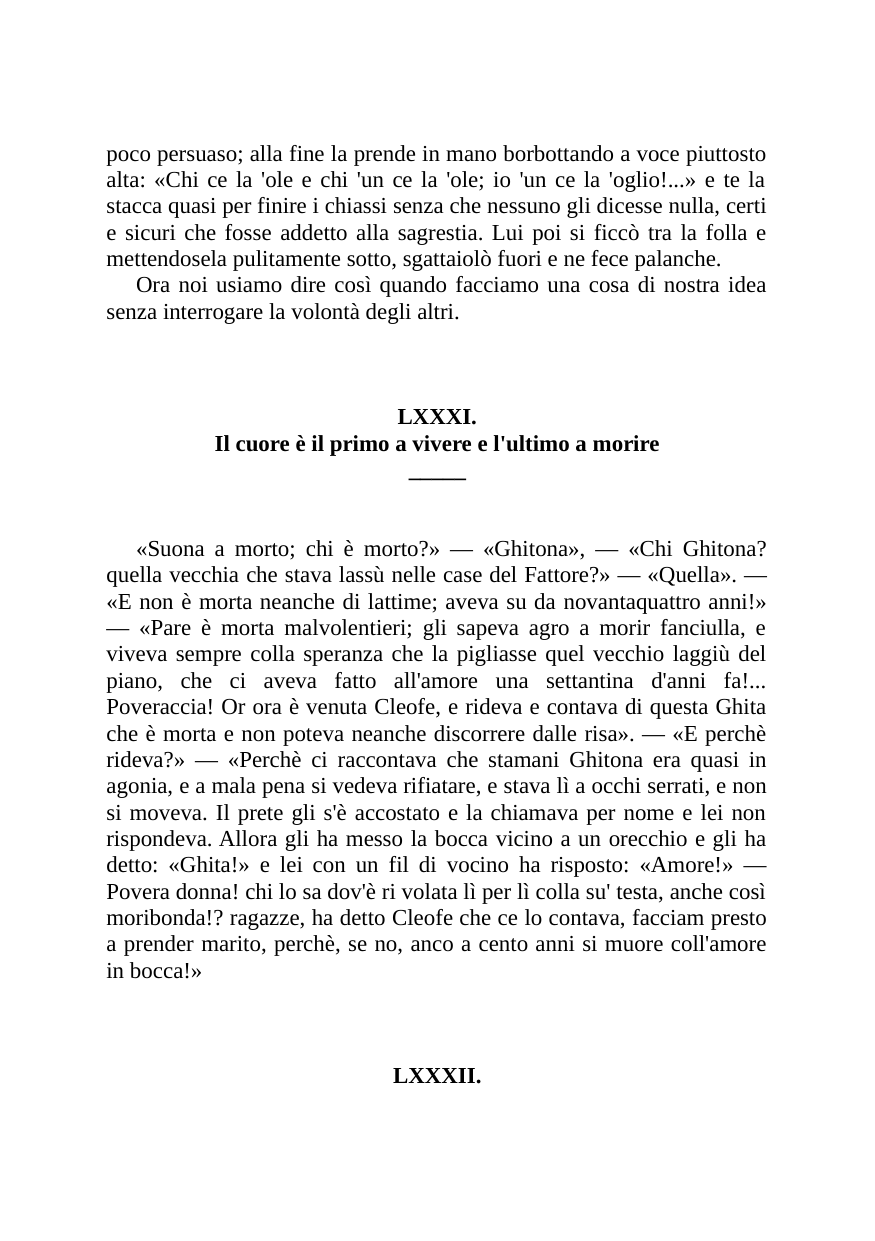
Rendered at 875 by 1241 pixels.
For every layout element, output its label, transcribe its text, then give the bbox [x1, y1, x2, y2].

text Ora noi usiamo dire così quando facciamo una cosa di nostra idea senza interrogare la volontà degli altri. [106, 272, 768, 324]
text _____ [106, 456, 768, 482]
text LXXXI. [106, 403, 768, 430]
text «Suona a morto; chi è morto?» — «Ghitona», — «Chi Ghitona? quella vecchia che stava lassù nelle case del Fattore?» — «Quella». — «E non è morta neanche di lattime; aveva su da novantaquattro anni!» — «Pare è morta malvolentieri; gli sapeva agro a morir fanciulla, e viveva sempre colla speranza che la pigliasse quel vecchio laggiù del piano, che ci aveva fatto all'amore una settantina d'anni fa!... Poveraccia! Or ora è venuta Cleofe, e rideva e contava di questa Ghita che è morta e non poteva neanche discorrere dalle risa». — «E perchè rideva?» — «Perchè ci raccontava che stamani Ghitona era quasi in agonia, e a mala pena si vedeva rifiatare, e stava lì a occhi serrati, e non si moveva. Il prete gli s'è accostato e la chiamava per nome e lei non rispondeva. Allora gli ha messo la bocca vicino a un orecchio e gli ha detto: «Ghita!» e lei con un fil di vocino ha risposto: «Amore!» — Povera donna! chi lo sa dov'è ri volata lì per lì colla su' testa, anche così moribonda!? ragazze, ha detto Cleofe che ce lo contava, facciam presto a prender marito, perchè, se no, anco a cento anni si muore coll'amore in bocca!» [106, 535, 768, 983]
text LXXXII. [106, 1062, 768, 1088]
text poco persuaso; alla fine la prende in mano borbottando a voce piuttosto alta: «Chi ce la 'ole e chi 'un ce la 'ole; io 'un ce la 'oglio!...» e te la stacca quasi per finire i chiassi senza che nessuno gli dicesse nulla, certi e sicuri che fosse addetto alla sagrestia. Lui poi si ficcò tra la folla e mettendosela pulitamente sotto, sgattaiolò fuori e ne fece palanche. [106, 140, 768, 272]
text Il cuore è il primo a vivere e l'ultimo a morire [106, 430, 768, 456]
